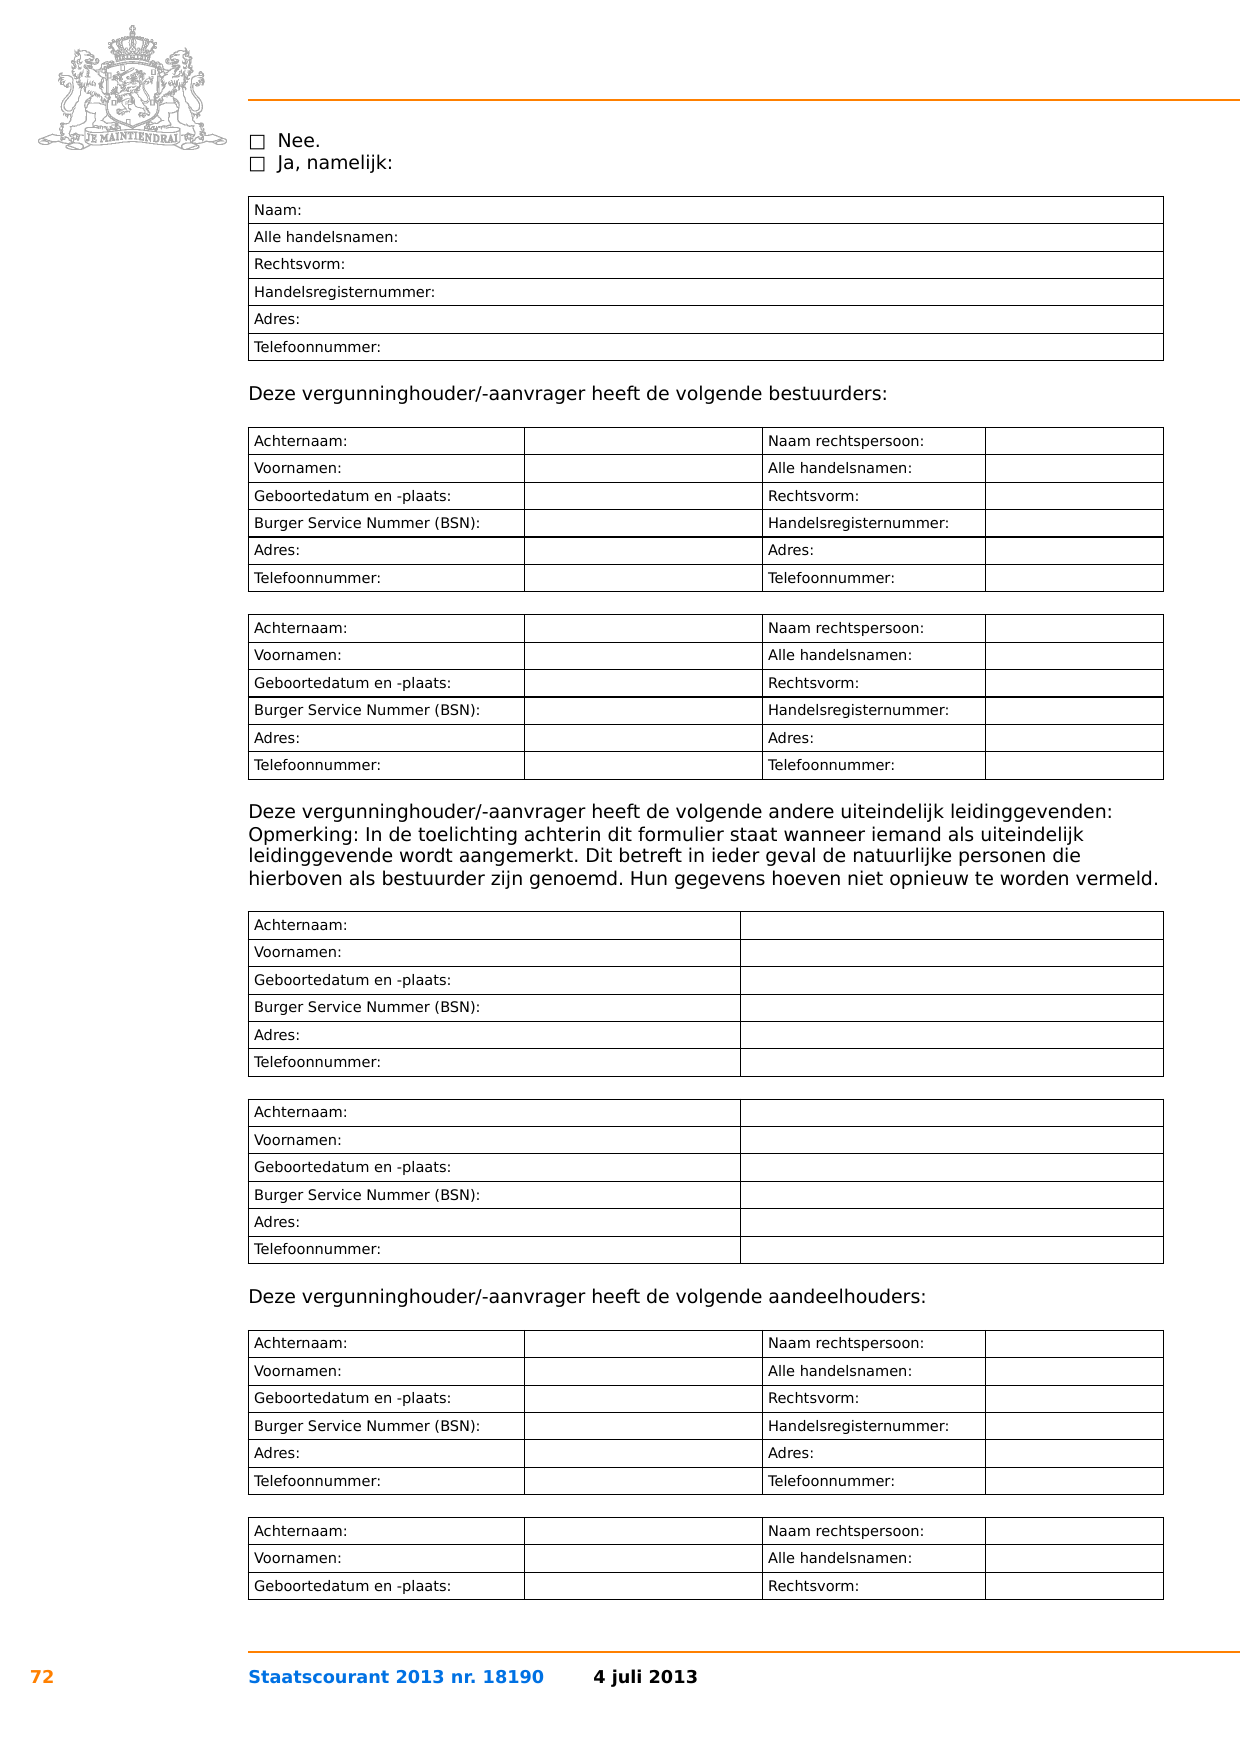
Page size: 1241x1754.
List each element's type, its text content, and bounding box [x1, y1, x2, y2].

table_cell [741, 1154, 1163, 1181]
table_header [741, 912, 1163, 939]
table_cell [986, 643, 1163, 669]
table_header [525, 428, 762, 454]
table_header [986, 1518, 1163, 1544]
table_cell [525, 1358, 762, 1384]
table_header [525, 1518, 762, 1544]
table_cell [986, 1573, 1163, 1599]
table_cell Handelsregisternummer: [763, 510, 985, 536]
table_cell Telefoonnummer: [249, 752, 524, 778]
table_header Achternaam: [249, 1331, 524, 1357]
table_cell [986, 1440, 1163, 1467]
table_cell Handelsregisternummer: [249, 279, 1163, 305]
table_cell Alle handelsnamen: [763, 1358, 985, 1384]
table_cell [525, 510, 762, 536]
table_cell [986, 725, 1163, 751]
table_cell [986, 1358, 1163, 1384]
table_header [525, 1331, 762, 1357]
table_cell [525, 565, 762, 591]
table_cell Voornamen: [249, 1545, 524, 1572]
text Deze vergunninghouder/-aanvrager heeft de volgende aandeelhouders: [248, 1286, 1163, 1308]
table_cell Burger Service Nummer (BSN): [249, 698, 524, 724]
table_cell Voornamen: [249, 1127, 740, 1153]
table_cell [525, 483, 762, 509]
table_cell [741, 1127, 1163, 1153]
table_cell [986, 1545, 1163, 1572]
table_cell [525, 725, 762, 751]
table_cell Voornamen: [249, 1358, 524, 1384]
table_cell Adres: [249, 306, 1163, 333]
table_cell [525, 1545, 762, 1572]
table_cell [986, 670, 1163, 696]
table_cell [525, 1386, 762, 1412]
table_header Naam rechtspersoon: [763, 428, 985, 454]
table_cell [986, 1468, 1163, 1494]
table_cell Geboortedatum en -plaats: [249, 967, 740, 993]
table_cell Telefoonnummer: [249, 1049, 740, 1076]
table_cell Alle handelsnamen: [763, 643, 985, 669]
table_cell Telefoonnummer: [249, 565, 524, 591]
table_cell Adres: [763, 1440, 985, 1467]
table_cell Handelsregisternummer: [763, 698, 985, 724]
table_cell [986, 1413, 1163, 1439]
table_cell [741, 1182, 1163, 1208]
text Opmerking: In de toelichting achterin dit formulier staat wanneer iemand als uiteindelijk leidinggevende wordt aangemerkt. Dit betreft in ieder geval de natuurlijke personen die hierboven als bestuurder zijn genoemd. Hun gegevens hoeven niet opnieuw te worden vermeld. [248, 823, 1163, 889]
table_cell Rechtsvorm: [763, 1573, 985, 1599]
table_cell Adres: [249, 1209, 740, 1236]
table_cell [741, 940, 1163, 966]
table_cell Adres: [763, 538, 985, 564]
text Deze vergunninghouder/-aanvrager heeft de volgende bestuurders: [248, 383, 1163, 405]
table_cell [741, 1022, 1163, 1048]
table_cell [525, 1440, 762, 1467]
table_cell Rechtsvorm: [763, 1386, 985, 1412]
table_cell Burger Service Nummer (BSN): [249, 510, 524, 536]
table_cell [741, 1049, 1163, 1076]
table_cell [741, 1209, 1163, 1236]
text □ Nee. [248, 130, 1163, 152]
table_cell [525, 1468, 762, 1494]
table_cell Alle handelsnamen: [763, 1545, 985, 1572]
table_cell Adres: [249, 1440, 524, 1467]
table_cell Telefoonnummer: [763, 752, 985, 778]
table_cell Adres: [249, 1022, 740, 1048]
table_cell [525, 643, 762, 669]
table_cell [525, 752, 762, 778]
table_cell Geboortedatum en -plaats: [249, 670, 524, 696]
table_cell [525, 1413, 762, 1439]
table_cell [525, 1573, 762, 1599]
table_cell Voornamen: [249, 455, 524, 482]
table_cell Telefoonnummer: [249, 334, 1163, 360]
table_cell [741, 967, 1163, 993]
table_header Achternaam: [249, 1100, 740, 1126]
table_cell [525, 538, 762, 564]
table_header Naam rechtspersoon: [763, 1518, 985, 1544]
text □ Ja, namelijk: [248, 152, 1163, 174]
table_cell Adres: [249, 538, 524, 564]
table_cell Geboortedatum en -plaats: [249, 1573, 524, 1599]
table_cell Alle handelsnamen: [763, 455, 985, 482]
table_cell Rechtsvorm: [763, 670, 985, 696]
table_cell Voornamen: [249, 940, 740, 966]
table_header [525, 615, 762, 642]
table_cell Handelsregisternummer: [763, 1413, 985, 1439]
table_cell Adres: [249, 725, 524, 751]
table_cell Rechtsvorm: [763, 483, 985, 509]
table_cell [741, 995, 1163, 1021]
table_header [986, 1331, 1163, 1357]
table_cell Telefoonnummer: [249, 1237, 740, 1263]
table_cell [986, 698, 1163, 724]
table_cell [525, 698, 762, 724]
table_header Naam rechtspersoon: [763, 1331, 985, 1357]
table_cell [986, 565, 1163, 591]
table_cell Geboortedatum en -plaats: [249, 1386, 524, 1412]
text Deze vergunninghouder/-aanvrager heeft de volgende andere uiteindelijk leidinggevenden: [248, 801, 1163, 823]
table_header Achternaam: [249, 428, 524, 454]
picture [38, 25, 227, 150]
table_header [741, 1100, 1163, 1126]
table_header Naam rechtspersoon: [763, 615, 985, 642]
table_cell [986, 455, 1163, 482]
table_cell Telefoonnummer: [763, 565, 985, 591]
table_cell Burger Service Nummer (BSN): [249, 1413, 524, 1439]
table_cell Burger Service Nummer (BSN): [249, 1182, 740, 1208]
table_cell Rechtsvorm: [249, 252, 1163, 278]
table_cell [986, 1386, 1163, 1412]
table_cell Voornamen: [249, 643, 524, 669]
table_cell [525, 670, 762, 696]
table_header Achternaam: [249, 1518, 524, 1544]
table_cell [741, 1237, 1163, 1263]
table_cell Geboortedatum en -plaats: [249, 1154, 740, 1181]
table_cell [525, 455, 762, 482]
table_cell [986, 510, 1163, 536]
table_cell [986, 752, 1163, 778]
table_header Achternaam: [249, 912, 740, 939]
table_cell Telefoonnummer: [763, 1468, 985, 1494]
table_cell Geboortedatum en -plaats: [249, 483, 524, 509]
table_cell Adres: [763, 725, 985, 751]
table_cell Alle handelsnamen: [249, 224, 1163, 251]
table_cell [986, 483, 1163, 509]
table_cell [986, 538, 1163, 564]
table_header [986, 428, 1163, 454]
table_header Achternaam: [249, 615, 524, 642]
table_cell Telefoonnummer: [249, 1468, 524, 1494]
table_header Naam: [249, 197, 1163, 223]
table_header [986, 615, 1163, 642]
table_cell Burger Service Nummer (BSN): [249, 995, 740, 1021]
